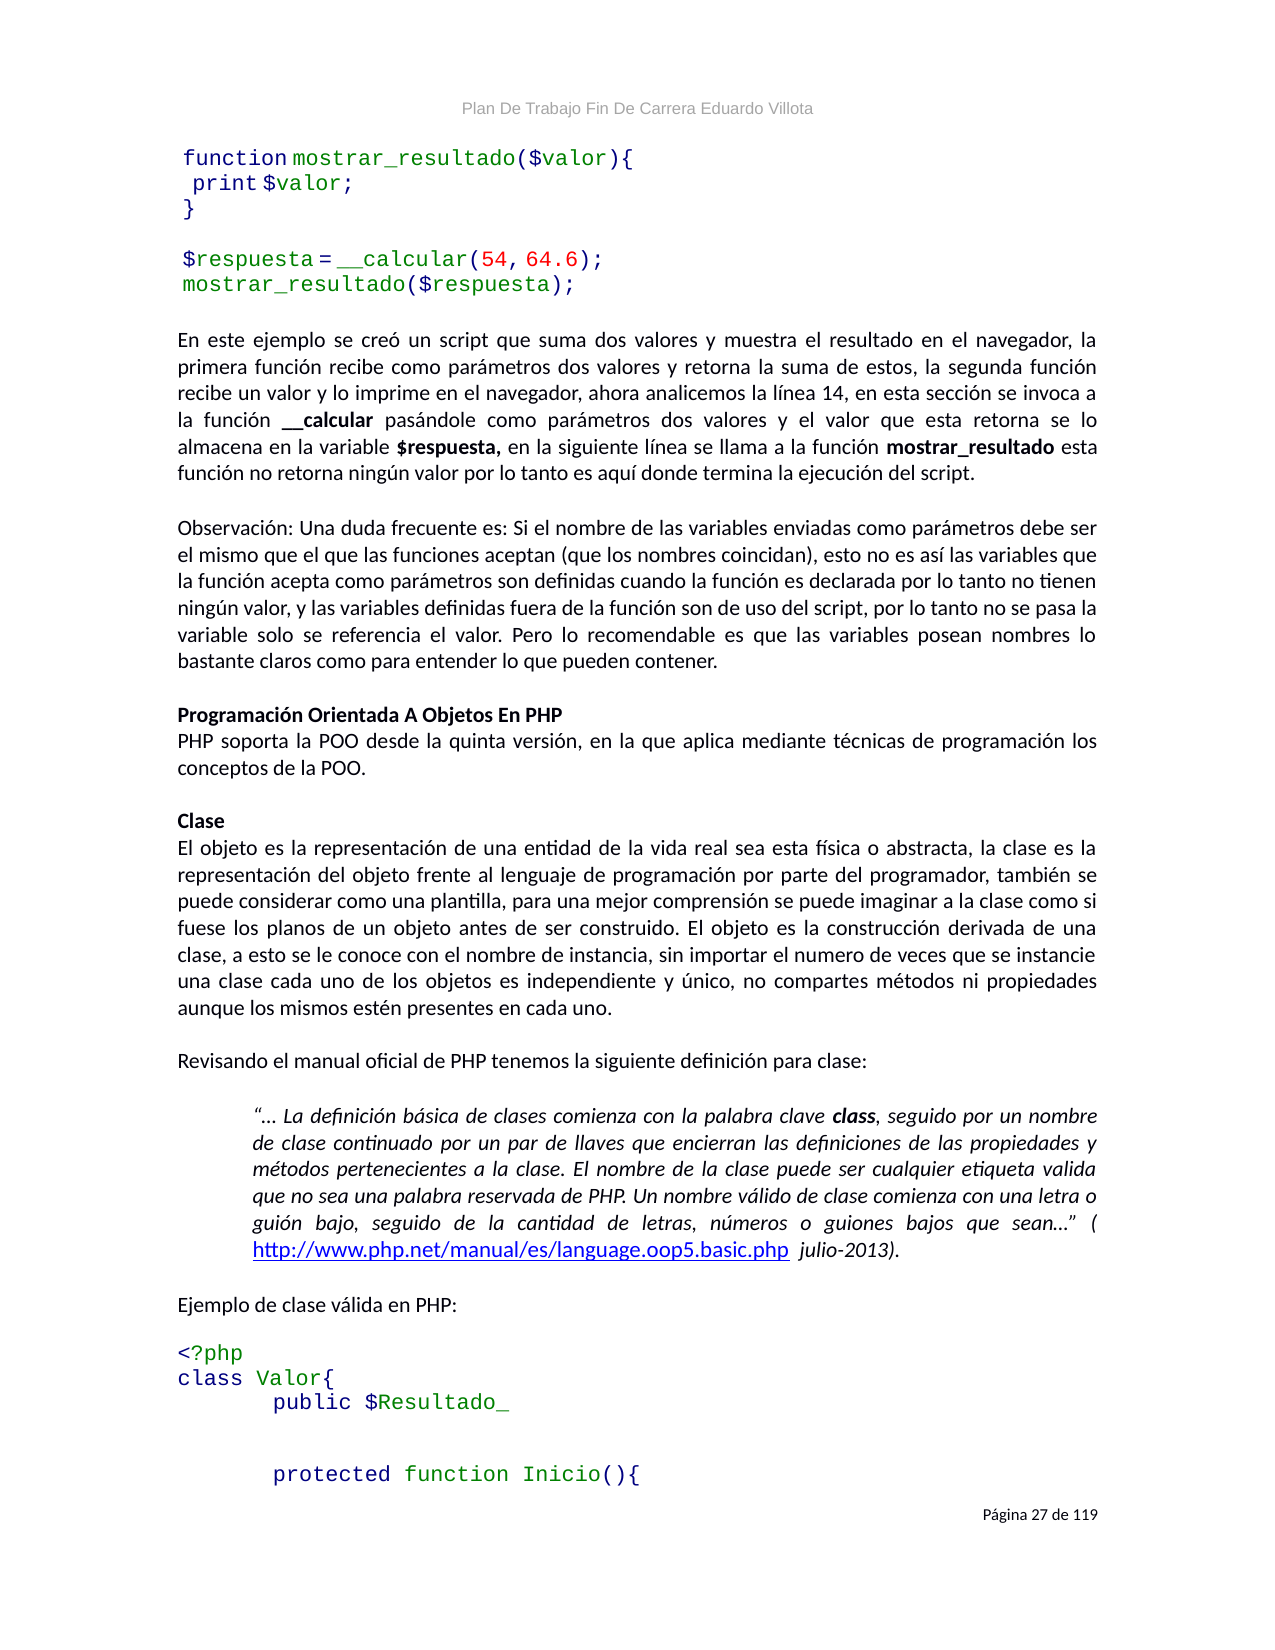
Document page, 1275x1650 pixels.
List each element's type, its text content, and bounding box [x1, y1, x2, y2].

text class Valor{ [177, 1367, 1098, 1392]
text $respuesta = __calcular(54, 64.6); [177, 249, 1098, 273]
text Observación: Una duda frecuente es: Si el nombre de las variables enviadas como parámetros debe ser el mismo que el que las funciones aceptan (que los nombres coincidan), esto no es así las variables que la función acepta como parámetros son definidas cuando la función es declarada por lo tanto no tienen ningún valor, y las variables definidas fuera de la función son de uso del script, por lo tanto no se pasa la variable solo se referencia el valor. Pero lo recomendable es que las variables posean nombres lo bastante claros como para entender lo que pueden contener. [177, 514, 1098, 674]
text “… La definición básica de clases comienza con la palabra clave class, seguido por un nombre de clase continuado por un par de llaves que encierran las definiciones de las propiedades y métodos pertenecientes a la clase. El nombre de la clase puede ser cualquier etiqueta valida que no sea una palabra reservada de PHP. Un nombre válido de clase comienza con una letra o guión bajo, seguido de la cantidad de letras, números o guiones bajos que sean…” ( http://www.php.net/manual/es/language.oop5.basic.php julio-2013). [252, 1102, 1098, 1264]
text Revisando el manual oficial de PHP tenemos la siguiente definición para clase: [177, 1048, 1098, 1074]
text public $Resultado_ [177, 1392, 1098, 1416]
text En este ejemplo se creó un script que suma dos valores y muestra el resultado en el navegador, la primera función recibe como parámetros dos valores y retorna la suma de estos, la segunda función recibe un valor y lo imprime en el navegador, ahora analicemos la línea 14, en esta sección se invoca a la función __calcular pasándole como parámetros dos valores y el valor que esta retorna se lo almacena en la variable $respuesta, en la siguiente línea se llama a la función mostrar_resultado esta función no retorna ningún valor por lo tanto es aquí donde termina la ejecución del script. [177, 326, 1098, 486]
text Clase [177, 808, 1098, 834]
text print $valor; [177, 172, 1098, 197]
text protected function Inicio(){ [177, 1464, 1098, 1488]
text <?php [177, 1342, 1098, 1367]
text PHP soporta la POO desde la quinta versión, en la que aplica mediante técnicas de programación los conceptos de la POO. [177, 728, 1098, 781]
text function mostrar_resultado($valor){ [177, 148, 1098, 172]
text Ejemplo de clase válida en PHP: [177, 1292, 1098, 1318]
text El objeto es la representación de una entidad de la vida real sea esta física o abstracta, la clase es la representación del objeto frente al lenguaje de programación por parte del programador, también se puede considerar como una plantilla, para una mejor comprensión se puede imaginar a la clase como si fuese los planos de un objeto antes de ser construido. El objeto es la construcción derivada de una clase, a esto se le conoce con el nombre de instancia, sin importar el numero de veces que se instancie una clase cada uno de los objetos es independiente y único, no compartes métodos ni propiedades aunque los mismos estén presentes en cada uno. [177, 834, 1098, 1021]
text mostrar_resultado($respuesta); [177, 273, 1098, 298]
text Programación Orientada A Objetos En PHP [177, 701, 1098, 728]
text } [177, 197, 1098, 222]
